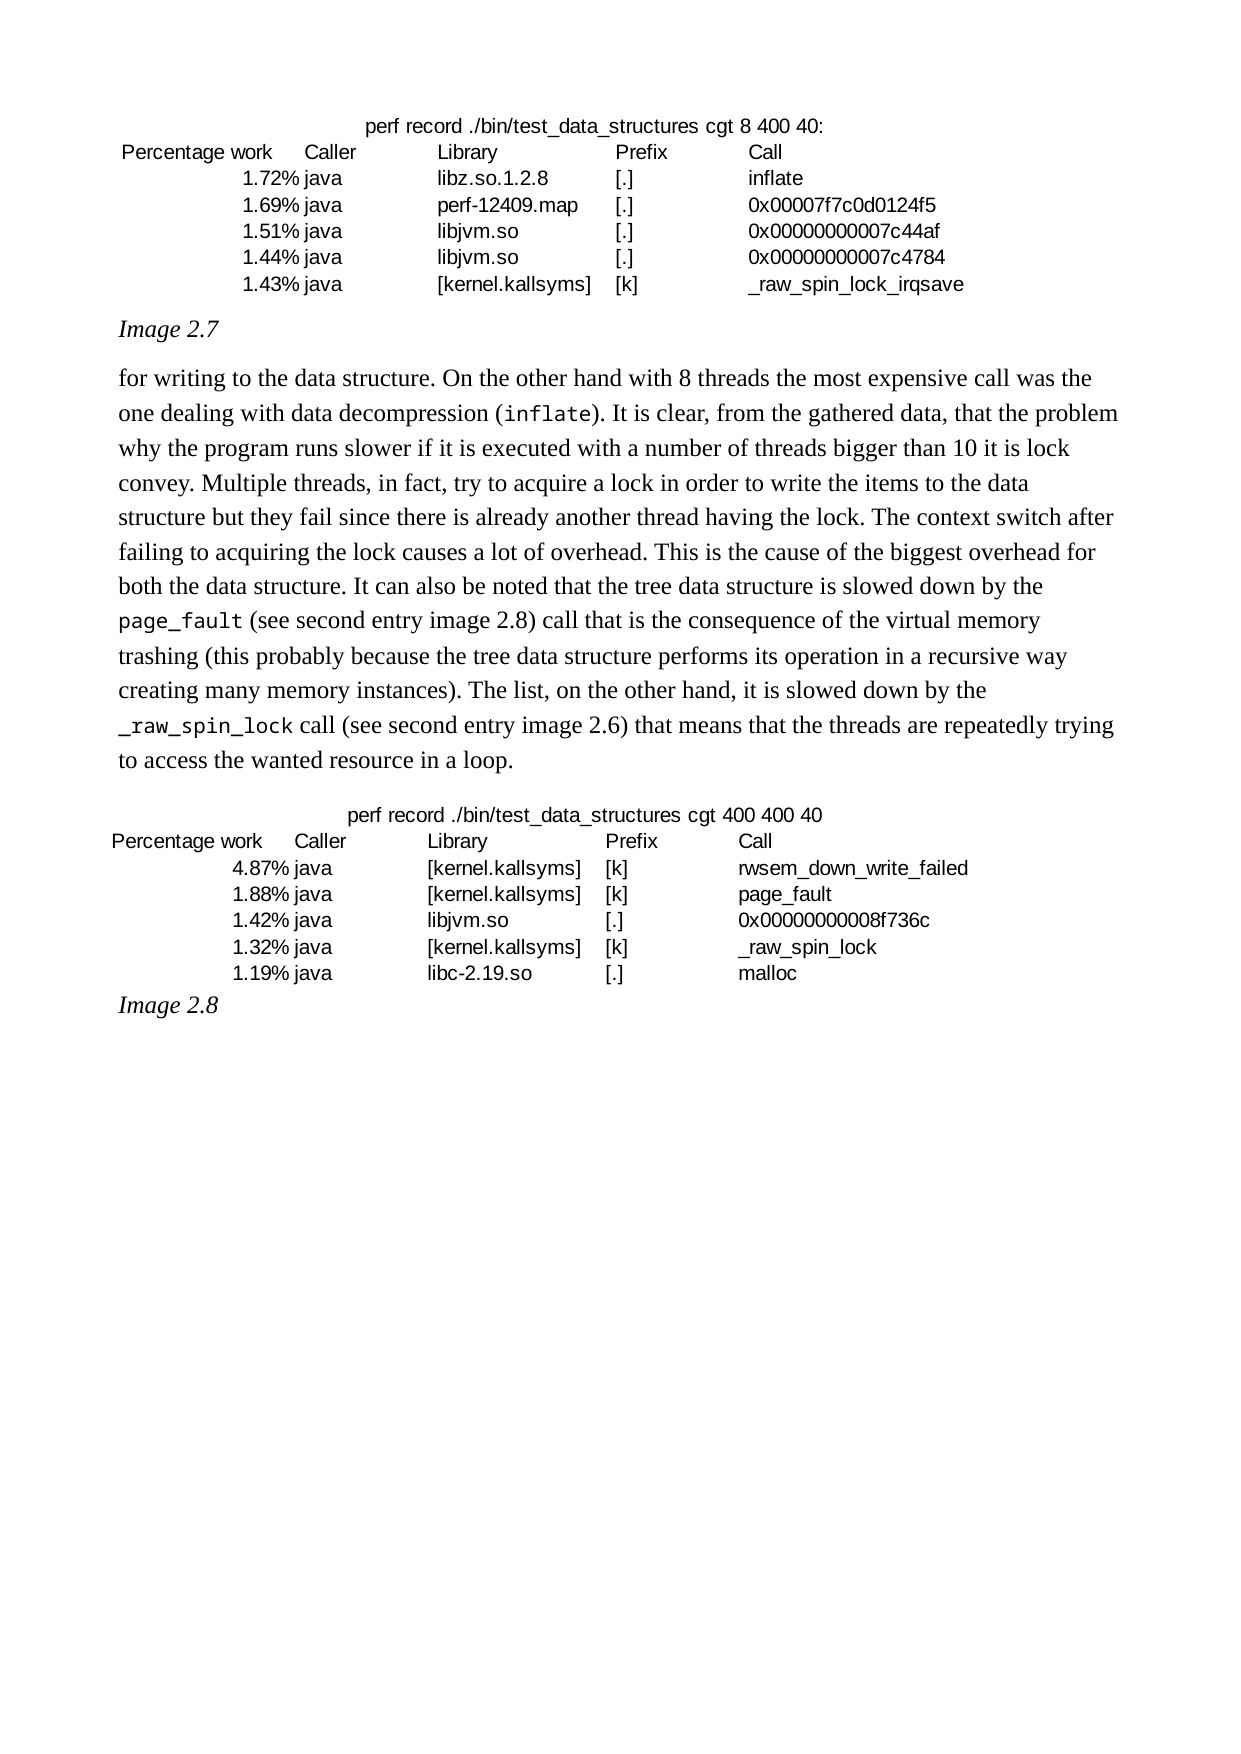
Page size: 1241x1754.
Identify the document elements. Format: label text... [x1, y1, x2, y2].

text Image 2.8 [118, 990, 1122, 1019]
text for writing to the data structure. On the other hand with 8 threads the most expensive call was the one dealing with data decompression (inflate). It is clear, from the gathered data, that the problem why the program runs slower if it is executed with a number of threads bigger than 10 it is lock convey. Multiple threads, in fact, try to acquire a lock in order to write the items to the data structure but they fail since there is already another thread having the lock. The context switch after failing to acquiring the lock causes a lot of overhead. This is the cause of the biggest overhead for both the data structure. It can also be noted that the tree data structure is slowed down by the page_fault (see second entry image 2.8) call that is the consequence of the virtual memory trashing (this probably because the tree data structure performs its operation in a recursive way creating many memory instances). The list, on the other hand, it is slowed down by the _raw_spin_lock call (see second entry image 2.6) that means that the threads are repeatedly trying to access the wanted resource in a loop. [118, 363, 1122, 774]
text Image 2.7 [118, 314, 1122, 343]
